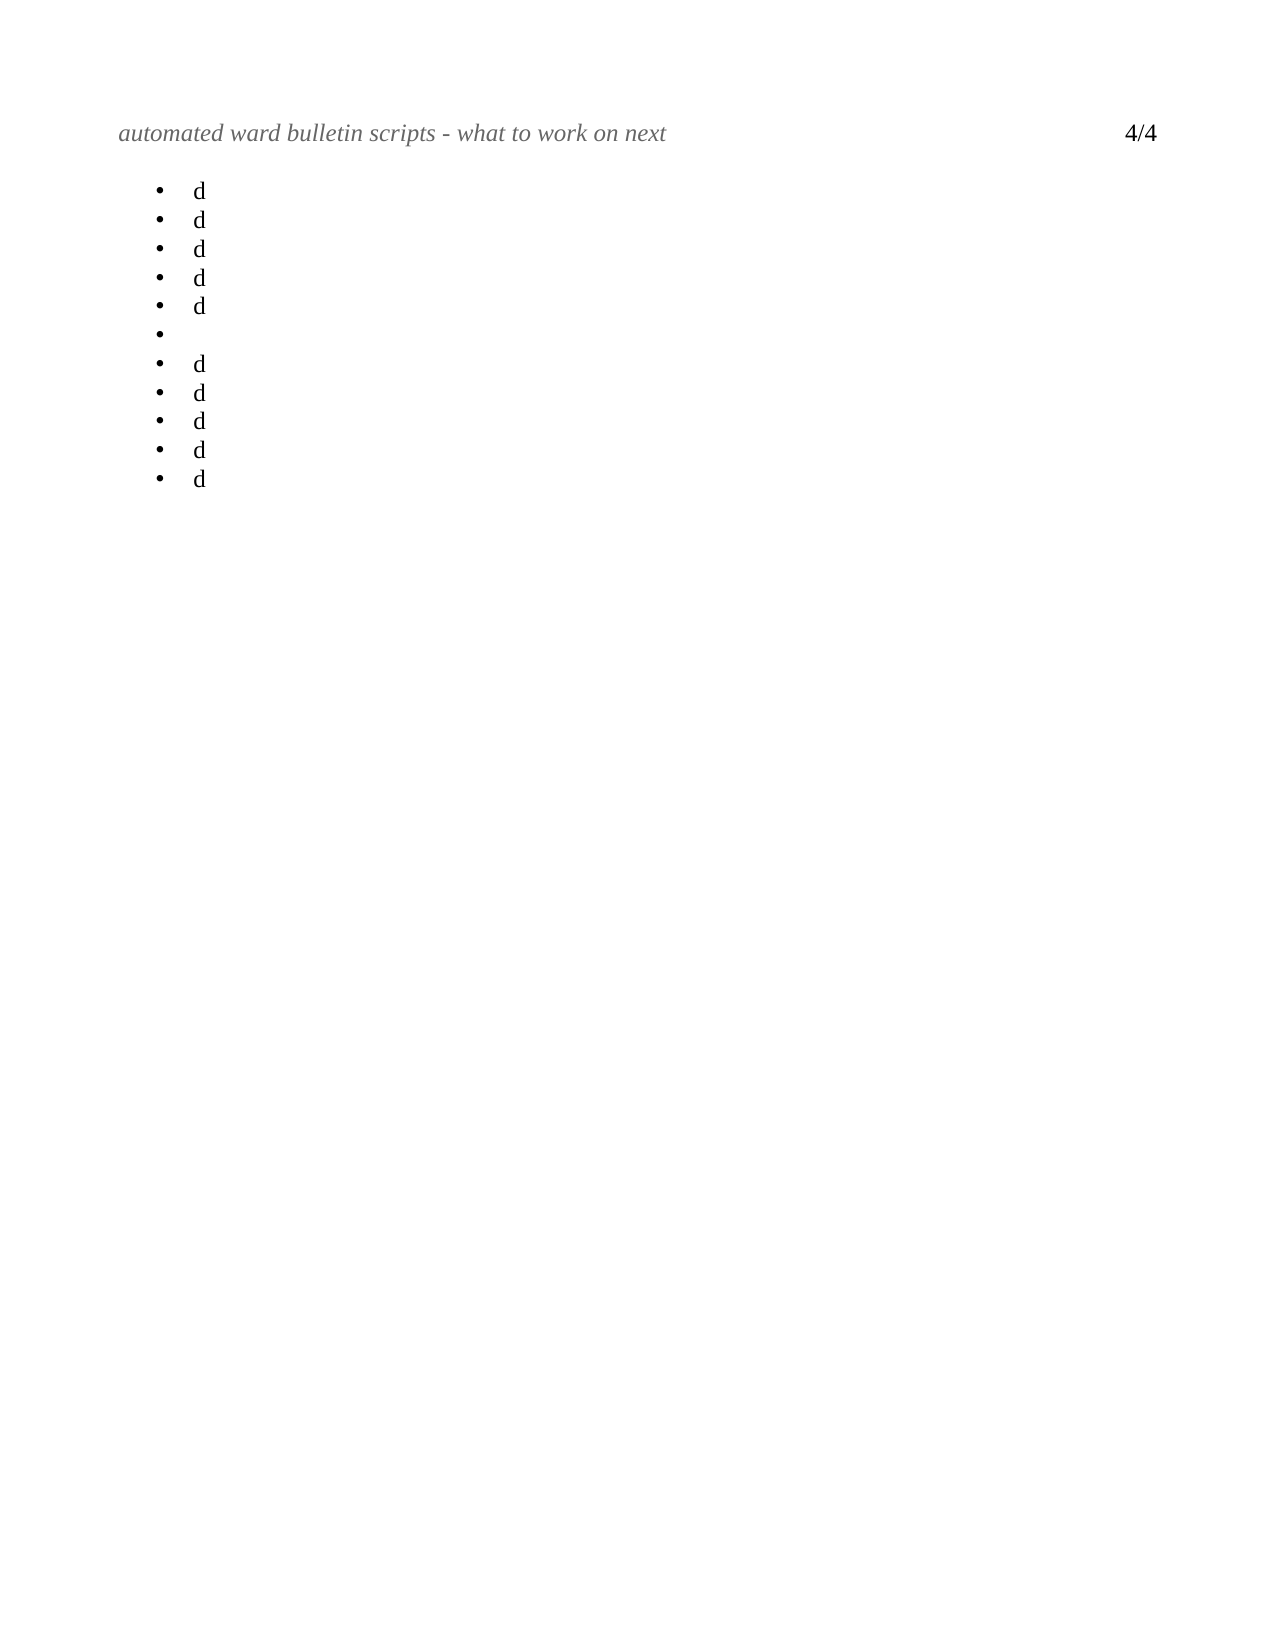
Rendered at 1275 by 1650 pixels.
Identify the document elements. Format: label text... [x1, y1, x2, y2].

list d [156, 349, 1157, 378]
list d [156, 176, 1157, 205]
list d [156, 435, 1157, 464]
list d [156, 234, 1157, 263]
list d [156, 406, 1157, 435]
list d [156, 263, 1157, 291]
list d [156, 378, 1157, 406]
list d [156, 464, 1157, 493]
list d [156, 205, 1157, 234]
list d [156, 291, 1157, 320]
